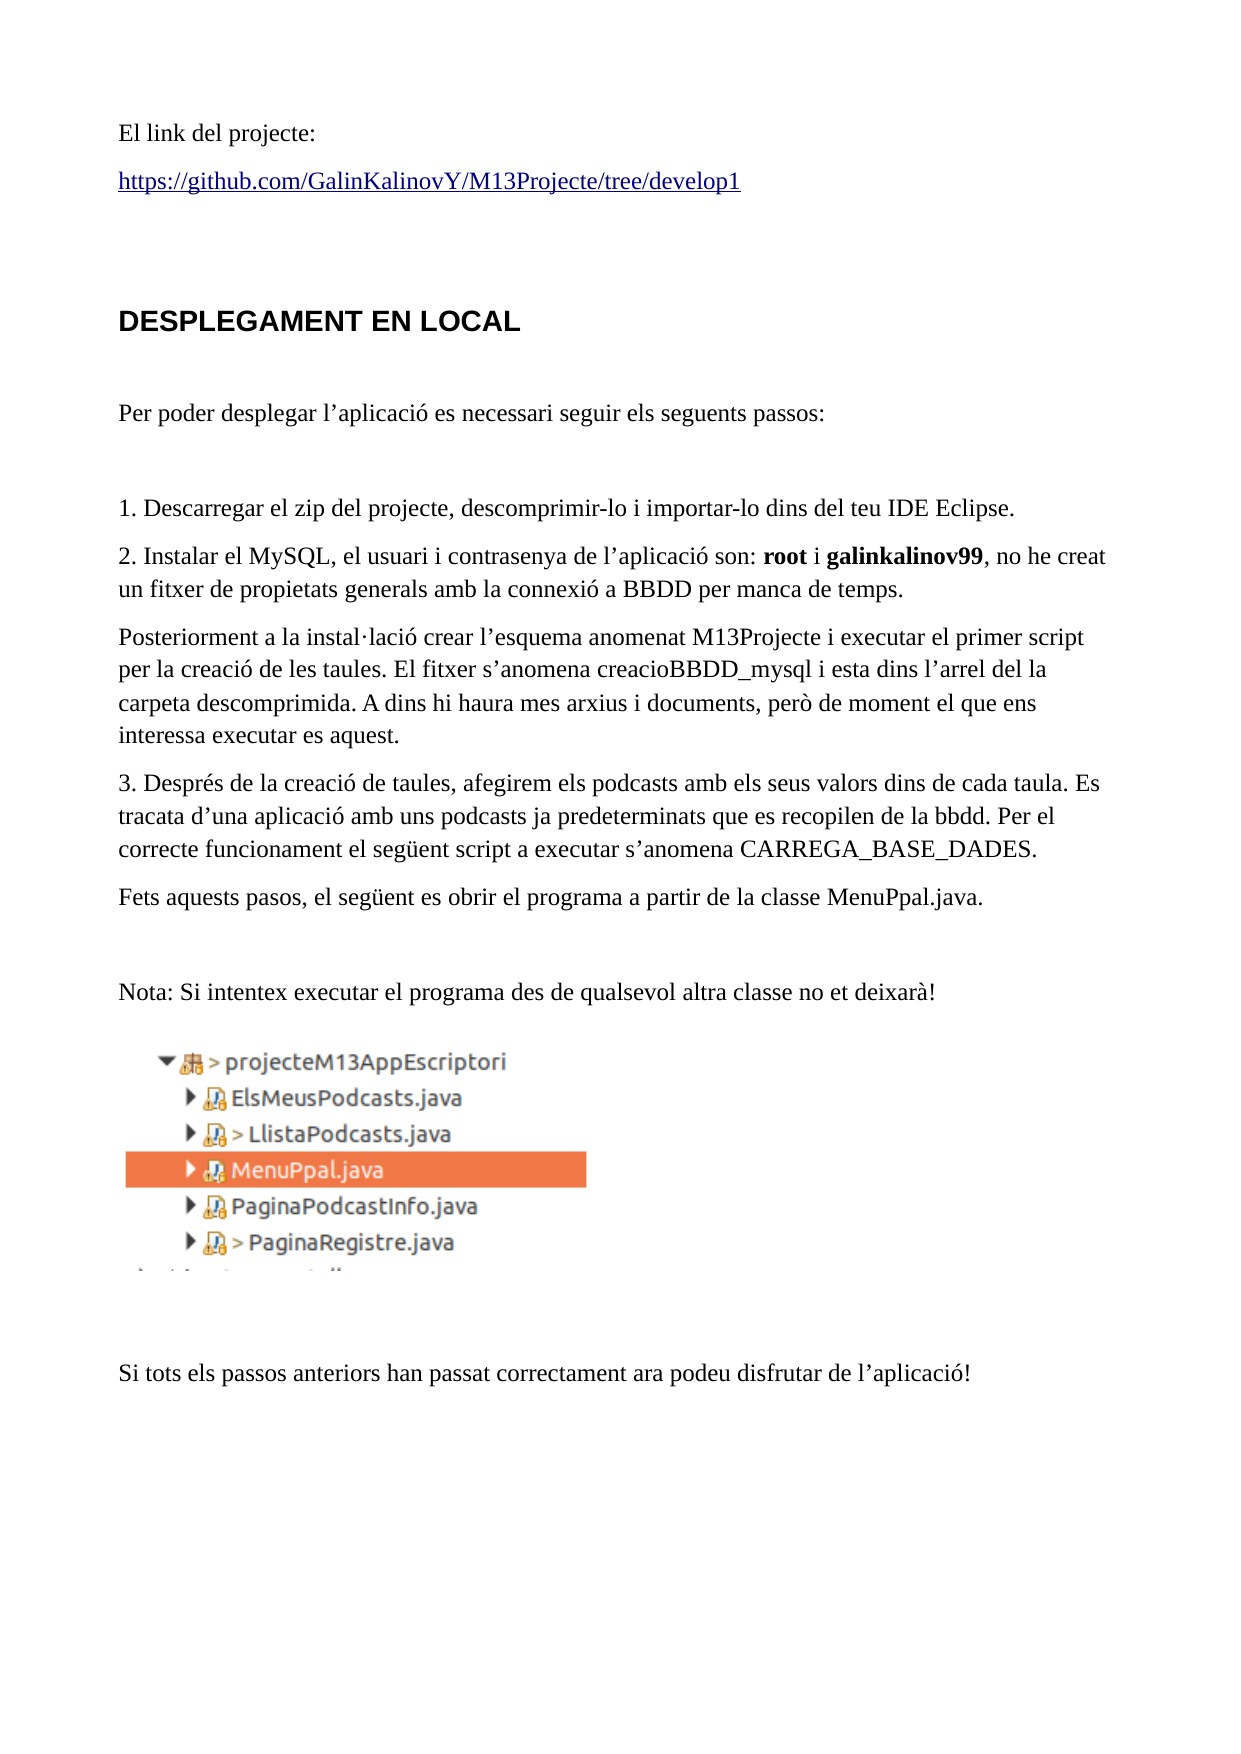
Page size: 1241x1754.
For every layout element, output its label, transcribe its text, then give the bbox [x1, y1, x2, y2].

text Per poder desplegar l’aplicació es necessari seguir els seguents passos: [118, 398, 1122, 427]
subtitle DESPLEGAMENT EN LOCAL [118, 304, 1122, 338]
text 3. Després de la creació de taules, afegirem els podcasts amb els seus valors dins de cada taula. Es tracata d’una aplicació amb uns podcasts ja predeterminats que es recopilen de la bbdd. Per el correcte funcionament el següent script a executar s’anomena CARREGA_BASE_DADES. [118, 768, 1122, 863]
text Posteriorment a la instal·lació crear l’esquema anomenat M13Projecte i executar el primer script per la creació de les taules. El fitxer s’anomena creacioBBDD_mysql i esta dins l’arrel del la carpeta descomprimida. A dins hi haura mes arxius i documents, però de moment el que ens interessa executar es aquest. [118, 622, 1122, 749]
text Nota: Si intentex executar el programa des de qualsevol altra classe no et deixarà! [118, 977, 1122, 1006]
text 1. Descarregar el zip del projecte, descomprimir-lo i importar-lo dins del teu IDE Eclipse. [118, 493, 1122, 522]
text Fets aquests pasos, el següent es obrir el programa a partir de la classe MenuPpal.java. [118, 882, 1122, 911]
text Si tots els passos anteriors han passat correctament ara podeu disfrutar de l’aplicació! [118, 1358, 1122, 1387]
text El link del projecte: [118, 118, 1122, 147]
text 2. Instalar el MySQL, el usuari i contrasenya de l’aplicació son: root i galinkalinov99, no he creat un fitxer de propietats generals amb la connexió a BBDD per manca de temps. [118, 541, 1122, 603]
picture [125, 1042, 587, 1271]
text https://github.com/GalinKalinovY/M13Projecte/tree/develop1 [118, 166, 1122, 194]
